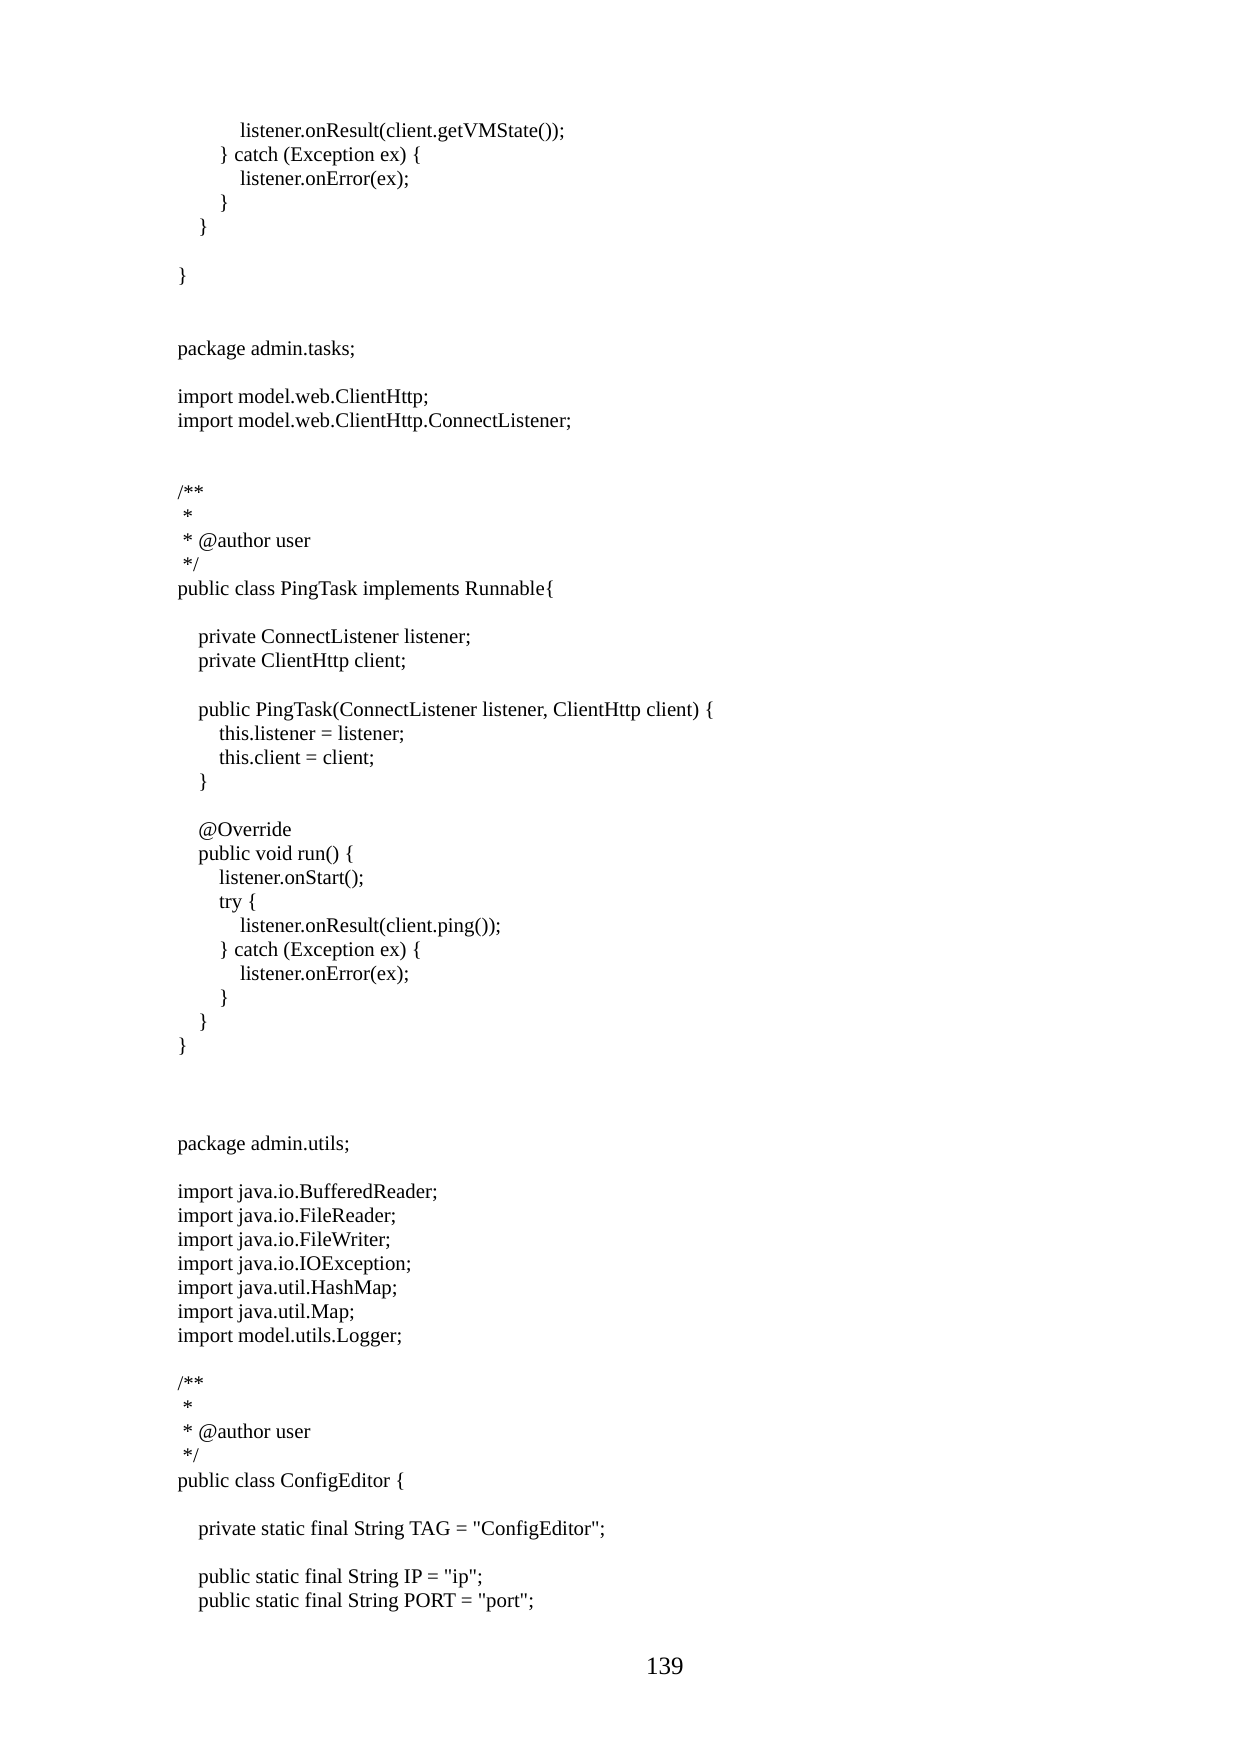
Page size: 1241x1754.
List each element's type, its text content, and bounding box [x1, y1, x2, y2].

text listener.onResult(client.getVMState()); } catch (Exception ex) { listener.onError(ex); } } } [177, 118, 1152, 287]
text package admin.tasks; import model.web.ClientHttp; import model.web.ClientHttp.ConnectListener; /** * * @author user */ public class PingTask implements Runnable{ private ConnectListener listener; private ClientHttp client; public PingTask(ConnectListener listener, ClientHttp client) { this.listener = listener; this.client = client; } @Override public void run() { listener.onStart(); try { listener.onResult(client.ping()); } catch (Exception ex) { listener.onError(ex); } } } [177, 336, 1152, 1082]
text package admin.utils; import java.io.BufferedReader; import java.io.FileReader; import java.io.FileWriter; import java.io.IOException; import java.util.HashMap; import java.util.Map; import model.utils.Logger; /** * * @author user */ public class ConfigEditor { private static final String TAG = "ConfigEditor"; public static final String IP = "ip"; public static final String PORT = "port"; [177, 1131, 1152, 1612]
